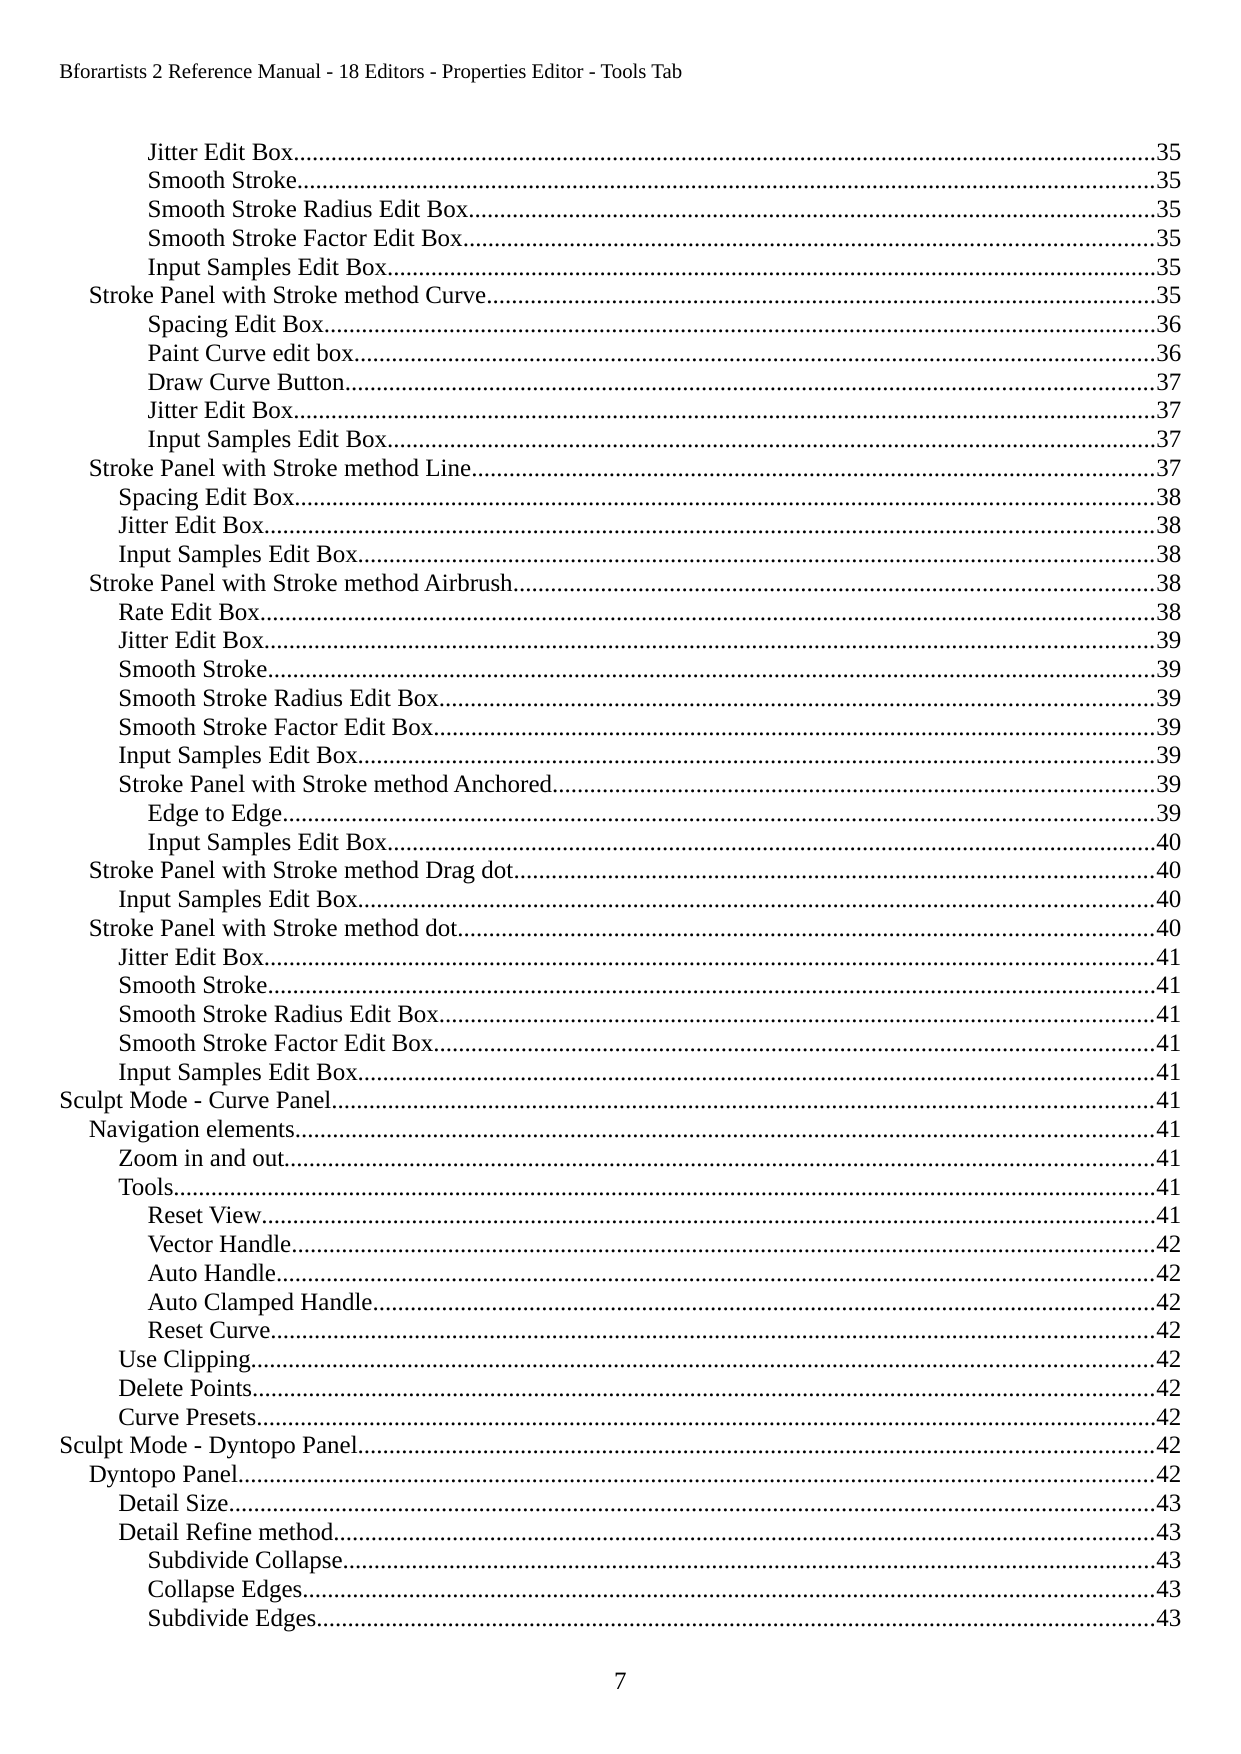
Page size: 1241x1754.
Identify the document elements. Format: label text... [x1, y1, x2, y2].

text Rate Edit Box 38 [118, 597, 1181, 625]
text Stroke Panel with Stroke method Line 37 [88, 453, 1181, 482]
text Dyntopo Panel 42 [88, 1459, 1181, 1488]
text Stroke Panel with Stroke method Curve 35 [88, 280, 1181, 309]
text Input Samples Edit Box 38 [118, 539, 1181, 568]
text Zoom in and out 41 [118, 1143, 1181, 1172]
text Spacing Edit Box 36 [147, 309, 1181, 338]
text Smooth Stroke 39 [118, 654, 1181, 683]
text Smooth Stroke 35 [147, 165, 1181, 194]
text Reset View 41 [147, 1200, 1181, 1229]
text Jitter Edit Box 37 [147, 395, 1181, 424]
text Use Clipping 42 [118, 1344, 1181, 1373]
text Smooth Stroke Radius Edit Box 41 [118, 999, 1181, 1028]
text Paint Curve edit box 36 [147, 338, 1181, 367]
text Input Samples Edit Box 41 [118, 1057, 1181, 1085]
text Navigation elements 41 [88, 1114, 1181, 1143]
text Draw Curve Button 37 [147, 367, 1181, 395]
text Auto Handle 42 [147, 1258, 1181, 1287]
text Input Samples Edit Box 40 [118, 884, 1181, 913]
text Subdivide Collapse 43 [147, 1545, 1181, 1574]
text Smooth Stroke Radius Edit Box 35 [147, 194, 1181, 223]
text Jitter Edit Box 39 [118, 625, 1181, 654]
text Jitter Edit Box 41 [118, 942, 1181, 970]
text Delete Points 42 [118, 1373, 1181, 1402]
text Reset Curve 42 [147, 1315, 1181, 1344]
text Sculpt Mode - Dyntopo Panel 42 [59, 1430, 1181, 1459]
text Jitter Edit Box 38 [118, 510, 1181, 539]
text Tools 41 [118, 1172, 1181, 1200]
text Detail Size 43 [118, 1488, 1181, 1517]
text Input Samples Edit Box 39 [118, 740, 1181, 769]
text Smooth Stroke Factor Edit Box 41 [118, 1028, 1181, 1057]
text Smooth Stroke 41 [118, 970, 1181, 999]
text Stroke Panel with Stroke method dot 40 [88, 913, 1181, 942]
text Sculpt Mode - Curve Panel 41 [59, 1085, 1181, 1114]
text Input Samples Edit Box 40 [147, 827, 1181, 855]
text Auto Clamped Handle 42 [147, 1287, 1181, 1315]
text Input Samples Edit Box 37 [147, 424, 1181, 453]
text Subdivide Edges 43 [147, 1603, 1181, 1632]
text Input Samples Edit Box 35 [147, 252, 1181, 280]
text Vector Handle 42 [147, 1229, 1181, 1258]
text Stroke Panel with Stroke method Anchored 39 [118, 769, 1181, 798]
text Smooth Stroke Factor Edit Box 35 [147, 223, 1181, 252]
text Detail Refine method 43 [118, 1517, 1181, 1545]
text Collapse Edges 43 [147, 1574, 1181, 1603]
text Jitter Edit Box 35 [147, 137, 1181, 165]
text Spacing Edit Box 38 [118, 482, 1181, 510]
text Stroke Panel with Stroke method Drag dot 40 [88, 855, 1181, 884]
text Stroke Panel with Stroke method Airbrush 38 [88, 568, 1181, 597]
text Edge to Edge 39 [147, 798, 1181, 827]
text Curve Presets 42 [118, 1402, 1181, 1430]
text Smooth Stroke Factor Edit Box 39 [118, 712, 1181, 740]
text Smooth Stroke Radius Edit Box 39 [118, 683, 1181, 712]
